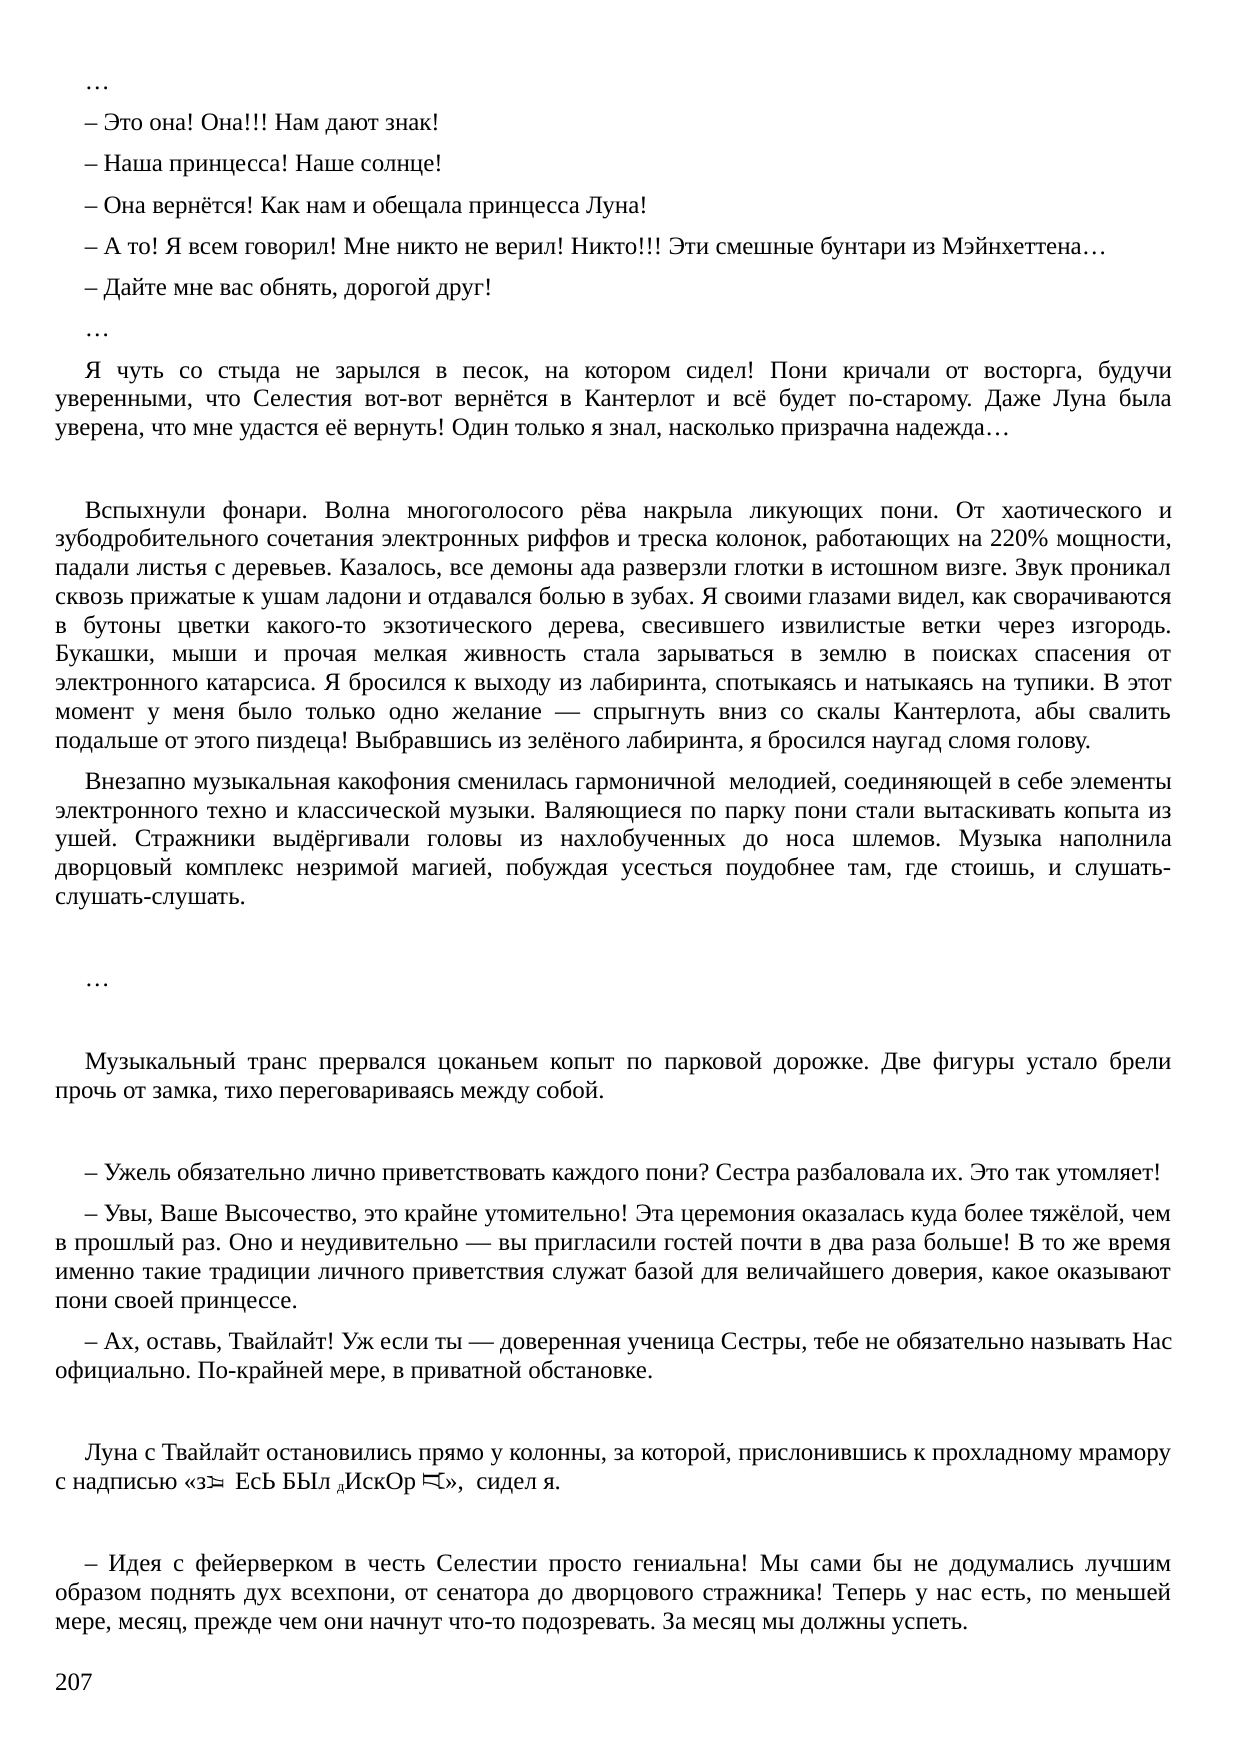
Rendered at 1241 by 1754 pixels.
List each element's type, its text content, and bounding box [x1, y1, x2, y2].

text … [55, 963, 1173, 992]
text … [55, 66, 1173, 95]
text – Ужель обязательно лично приветствовать каждого пони? Сестра разбаловала их. Это так утомляет! [55, 1157, 1173, 1186]
text – Она вернётся! Как нам и обещала принцесса Луна! [55, 190, 1173, 218]
text – Ах, оставь, Твайлайт! Уж если ты — доверенная ученица Сестры, тебе не обязательно называть Нас официально. По-крайней мере, в приватной обстановке. [55, 1326, 1173, 1383]
text Я чуть со стыда не зарылся в песок, на котором сидел! Пони кричали от восторга, будучи уверенными, что Селестия вот-вот вернётся в Кантерлот и всё будет по-старому. Даже Луна была уверена, что мне удастся её вернуть! Один только я знал, насколько призрачна надежда… [55, 355, 1173, 441]
text – Это она! Она!!! Нам дают знак! [55, 107, 1173, 136]
text – Наша принцесса! Наше солнце! [55, 148, 1173, 177]
text Луна с Твайлайт остановились прямо у колонны, за которой, прислонившись к прохладному мрамору с надписью «здЕсЬ БЫл дИскОрД», сидел я. [55, 1437, 1173, 1495]
text – Дайте мне вас обнять, дорогой друг! [55, 272, 1173, 301]
text – А то! Я всем говорил! Мне никто не верил! Никто!!! Эти смешные бунтари из Мэйнхеттена… [55, 231, 1173, 260]
text … [55, 313, 1173, 342]
text – Увы, Ваше Высочество, это крайне утомительно! Эта церемония оказалась куда более тяжёлой, чем в прошлый раз. Оно и неудивительно — вы пригласили гостей почти в два раза больше! В то же время именно такие традиции личного приветствия служат базой для величайшего доверия, какое оказывают пони своей принцессе. [55, 1198, 1173, 1313]
text – Идея с фейерверком в честь Селестии просто гениальна! Мы сами бы не додумались лучшим образом поднять дух всехпони, от сенатора до дворцового стражника! Теперь у нас есть, по меньшей мере, месяц, прежде чем они начнут что-то подозревать. За месяц мы должны успеть. [55, 1548, 1173, 1635]
text Вспыхнули фонари. Волна многоголосого рёва накрыла ликующих пони. От хаотического и зубодробительного сочетания электронных риффов и треска колонок, работающих на 220% мощности, падали листья с деревьев. Казалось, все демоны ада разверзли глотки в истошном визге. Звук проникал сквозь прижатые к ушам ладони и отдавался болью в зубах. Я своими глазами видел, как сворачиваются в бутоны цветки какого-то экзотического дерева, свесившего извилистые ветки через изгородь. Букашки, мыши и прочая мелкая живность стала зарываться в землю в поисках спасения от электронного катарсиса. Я бросился к выходу из лабиринта, спотыкаясь и натыкаясь на тупики. В этот момент у меня было только одно желание — спрыгнуть вниз со скалы Кантерлота, абы свалить подальше от этого пиздеца! Выбравшись из зелёного лабиринта, я бросился наугад сломя голову. [55, 495, 1173, 753]
text Внезапно музыкальная какофония сменилась гармоничной мелодией, соединяющей в себе элементы электронного техно и классической музыки. Валяющиеся по парку пони стали вытаскивать копыта из ушей. Стражники выдёргивали головы из нахлобученных до носа шлемов. Музыка наполнила дворцовый комплекс незримой магией, побуждая усесться поудобнее там, где стоишь, и слушать-слушать-слушать. [55, 766, 1173, 910]
text Музыкальный транс прервался цоканьем копыт по парковой дорожке. Две фигуры устало брели прочь от замка, тихо переговариваясь между собой. [55, 1046, 1173, 1103]
